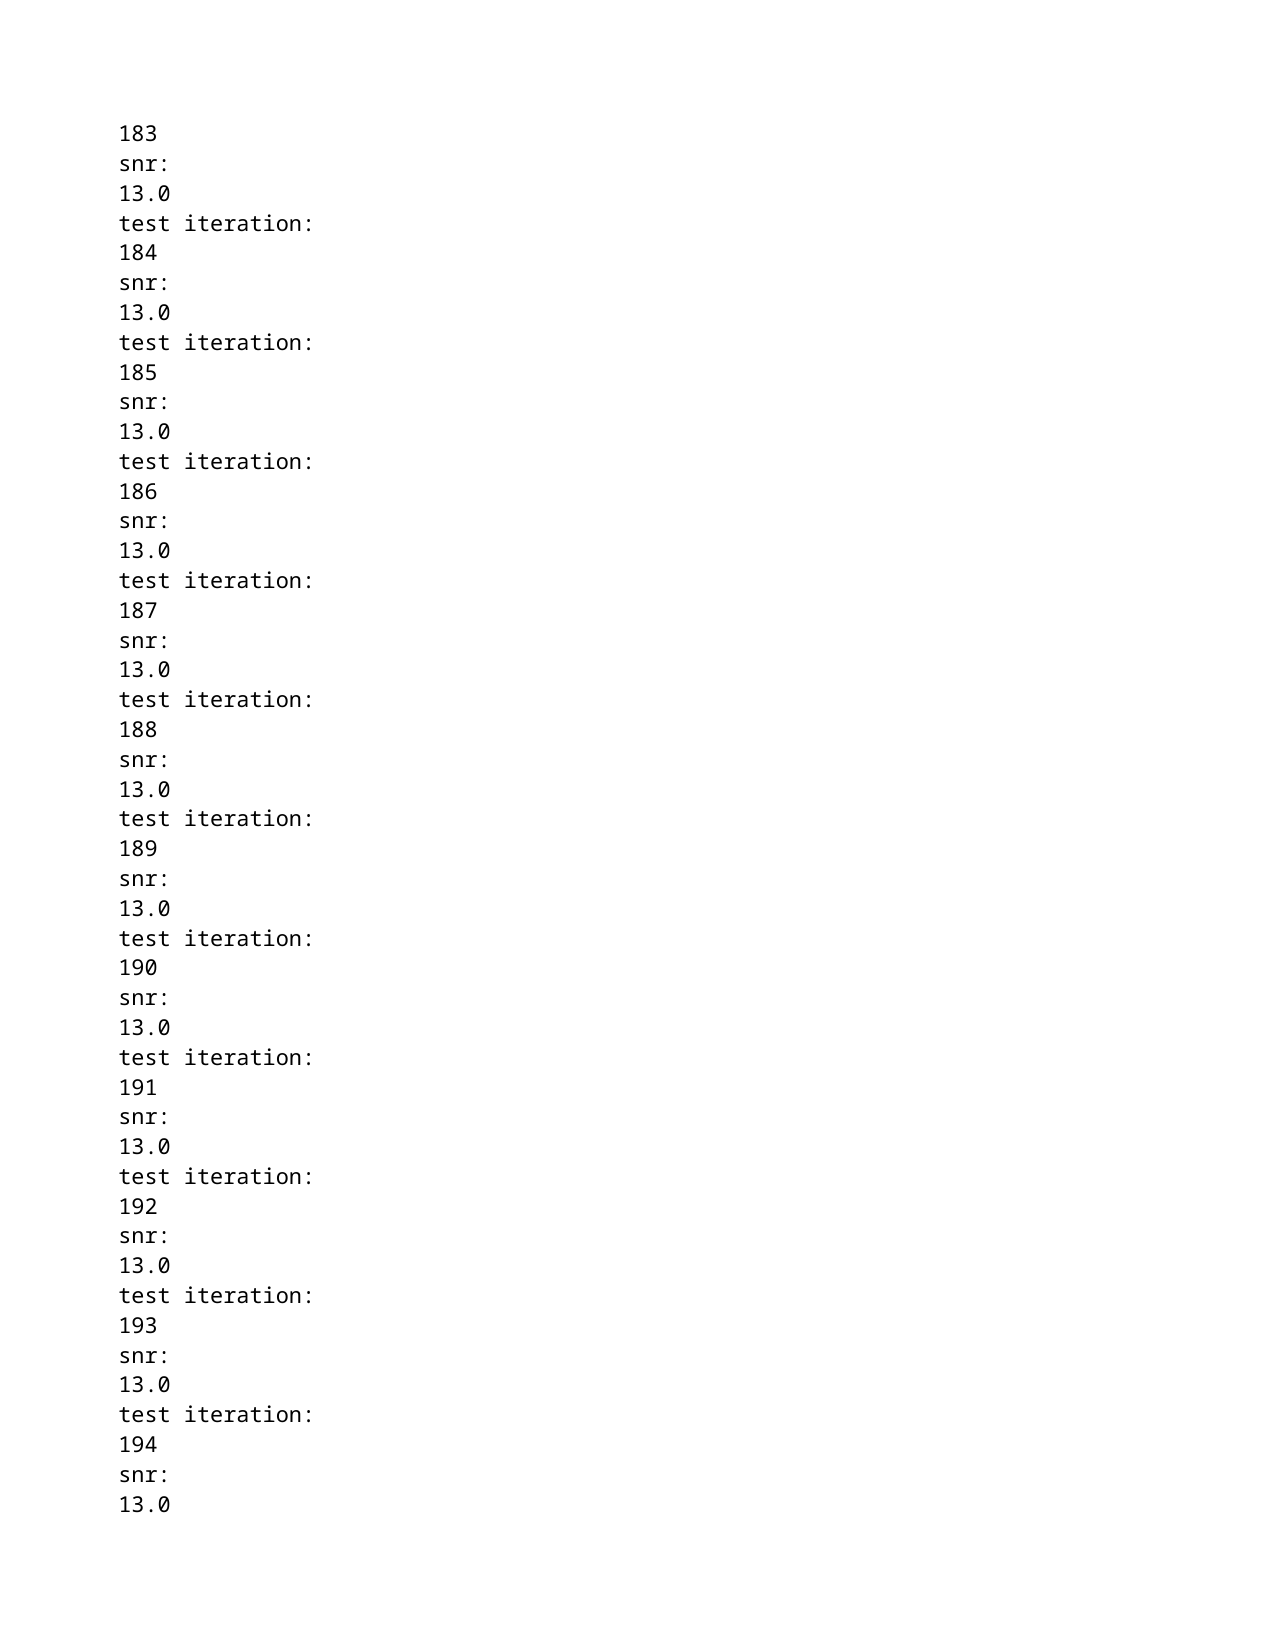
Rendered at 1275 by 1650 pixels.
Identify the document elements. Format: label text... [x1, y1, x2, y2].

text test iteration: [118, 565, 1157, 595]
text snr: [118, 1220, 1157, 1250]
text 13.0 [118, 1131, 1157, 1161]
text snr: [118, 1459, 1157, 1488]
text snr: [118, 1339, 1157, 1369]
text 183 [118, 118, 1157, 148]
text test iteration: [118, 1161, 1157, 1191]
text 13.0 [118, 297, 1157, 327]
text snr: [118, 1101, 1157, 1131]
text snr: [118, 982, 1157, 1012]
text test iteration: [118, 1280, 1157, 1310]
text 188 [118, 714, 1157, 744]
text 192 [118, 1191, 1157, 1220]
text test iteration: [118, 327, 1157, 356]
text 193 [118, 1310, 1157, 1339]
text test iteration: [118, 207, 1157, 237]
text snr: [118, 863, 1157, 893]
text 184 [118, 237, 1157, 267]
text snr: [118, 386, 1157, 416]
text snr: [118, 744, 1157, 773]
text 13.0 [118, 416, 1157, 446]
text test iteration: [118, 922, 1157, 952]
text 191 [118, 1071, 1157, 1101]
text 13.0 [118, 1250, 1157, 1280]
text 13.0 [118, 773, 1157, 803]
text snr: [118, 267, 1157, 297]
text 13.0 [118, 1369, 1157, 1399]
text 13.0 [118, 1488, 1157, 1518]
text 13.0 [118, 654, 1157, 684]
text 13.0 [118, 893, 1157, 922]
text 13.0 [118, 178, 1157, 207]
text 187 [118, 595, 1157, 624]
text snr: [118, 624, 1157, 654]
text 185 [118, 356, 1157, 386]
text snr: [118, 505, 1157, 535]
text 13.0 [118, 1012, 1157, 1042]
text test iteration: [118, 803, 1157, 833]
text snr: [118, 148, 1157, 178]
text test iteration: [118, 684, 1157, 714]
text 13.0 [118, 535, 1157, 565]
text test iteration: [118, 1042, 1157, 1071]
text 189 [118, 833, 1157, 863]
text test iteration: [118, 446, 1157, 476]
text 186 [118, 476, 1157, 505]
text test iteration: [118, 1399, 1157, 1429]
text 194 [118, 1429, 1157, 1459]
text 190 [118, 952, 1157, 982]
